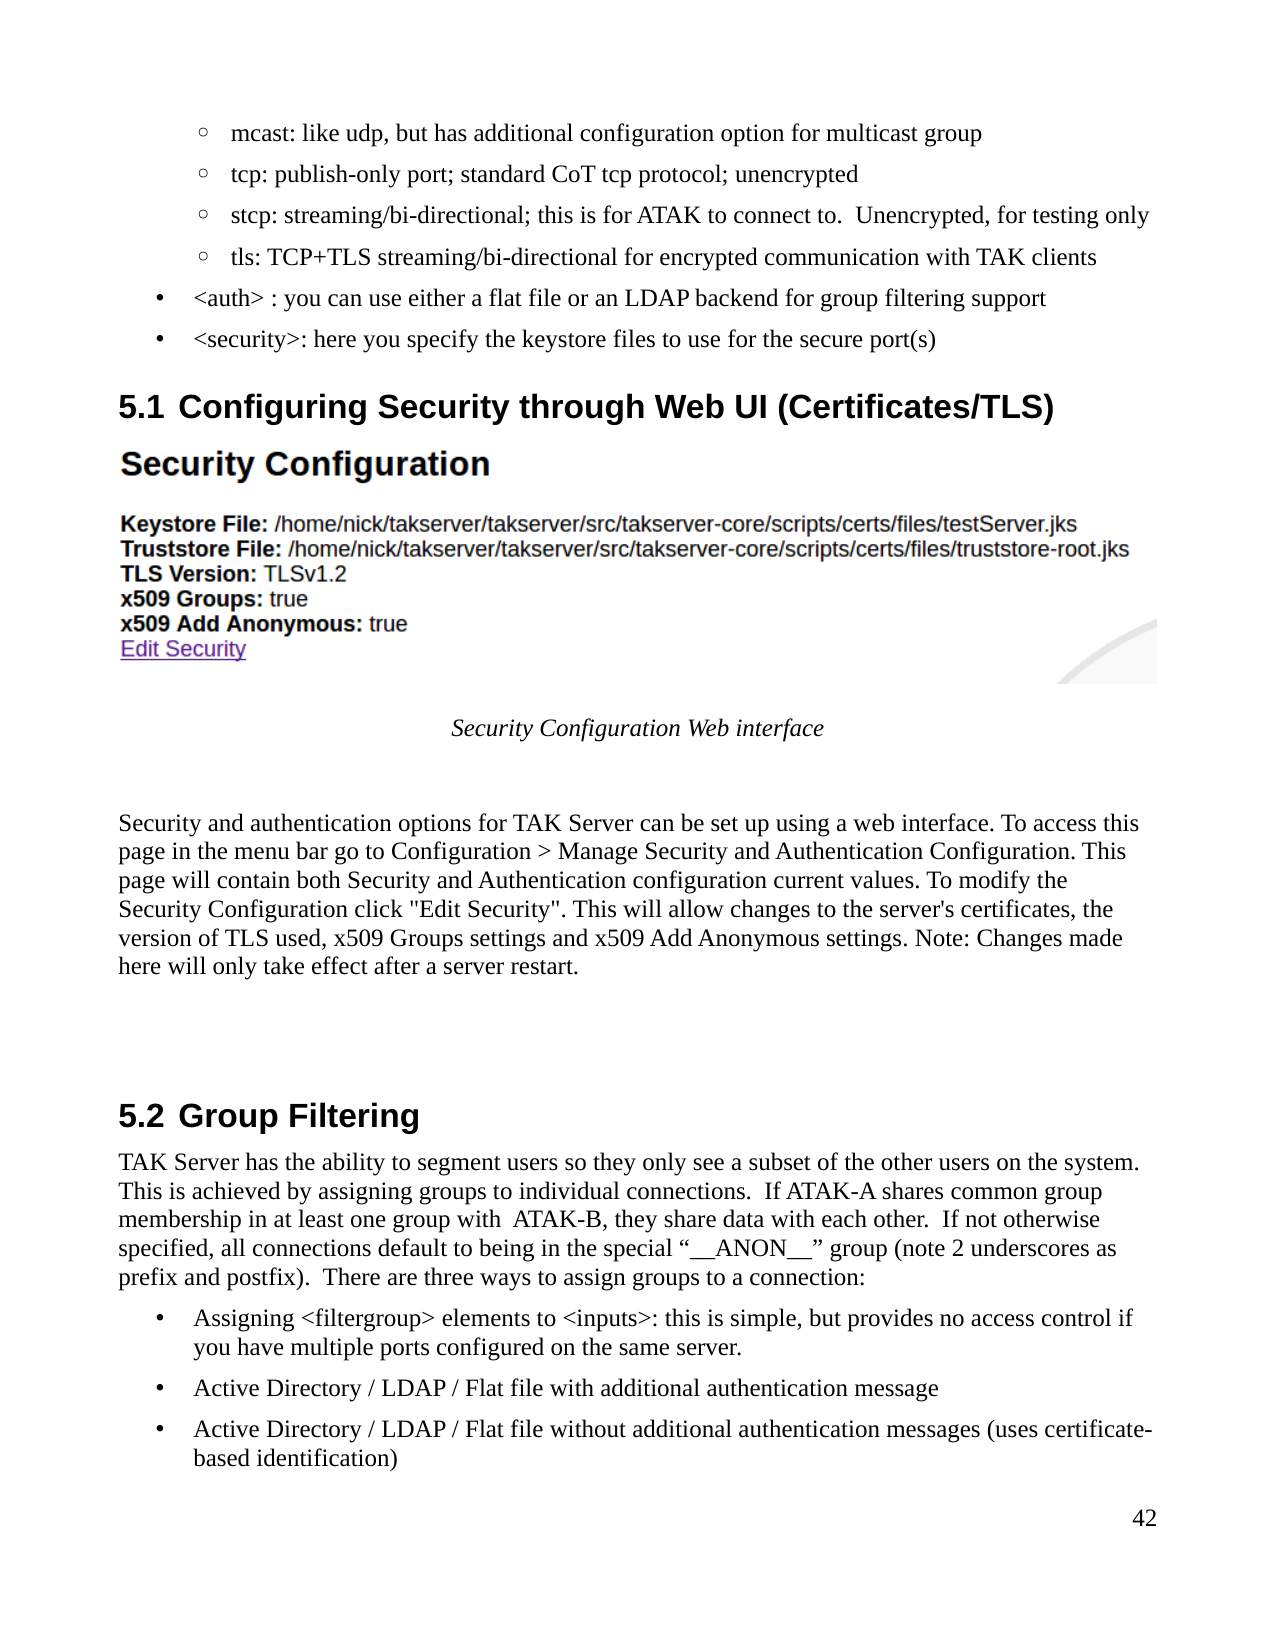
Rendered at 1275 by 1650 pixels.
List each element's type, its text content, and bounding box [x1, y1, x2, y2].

text Security and authentication options for TAK Server can be set up using a web interface. To access this page in the menu bar go to Configuration > Manage Security and Authentication Configuration. This page will contain both Security and Authentication configuration current values. To modify the Security Configuration click "Edit Security". This will allow changes to the server's certificates, the version of TLS used, x509 Groups settings and x509 Add Anonymous settings. Note: Changes made here will only take effect after a server restart. [118, 808, 1157, 980]
list tls: TCP+TLS streaming/bi-directional for encrypted communication with TAK clients [193, 242, 1157, 271]
subtitle Configuring Security through Web UI (Certificates/TLS) [118, 386, 1157, 425]
list tcp: publish-only port; standard CoT tcp protocol; unencrypted [193, 159, 1157, 188]
list mcast: like udp, but has additional configuration option for multicast group [193, 118, 1157, 147]
subtitle Group Filtering [118, 1096, 1157, 1134]
list Assigning <filtergroup> elements to <inputs>: this is simple, but provides no access control if you have multiple ports configured on the same server. [156, 1303, 1157, 1361]
text TAK Server has the ability to segment users so they only see a subset of the other users on the system. This is achieved by assigning groups to individual connections. If ATAK-A shares common group membership in at least one group with ATAK-B, they share data with each other. If not otherwise specified, all connections default to being in the special “__ANON__” group (note 2 underscores as prefix and postfix). There are three ways to assign groups to a connection: [118, 1147, 1157, 1291]
list Active Directory / LDAP / Flat file without additional authentication messages (uses certificate-based identification) [156, 1414, 1157, 1472]
text Security Configuration Web interface [118, 684, 1157, 741]
picture [118, 437, 1157, 684]
list Active Directory / LDAP / Flat file with additional authentication message [156, 1373, 1157, 1402]
list <security>: here you specify the keystore files to use for the secure port(s) [156, 324, 1157, 353]
list stcp: streaming/bi-directional; this is for ATAK to connect to. Unencrypted, for testing only [193, 201, 1157, 229]
list <auth> : you can use either a flat file or an LDAP backend for group filtering support [156, 283, 1157, 312]
